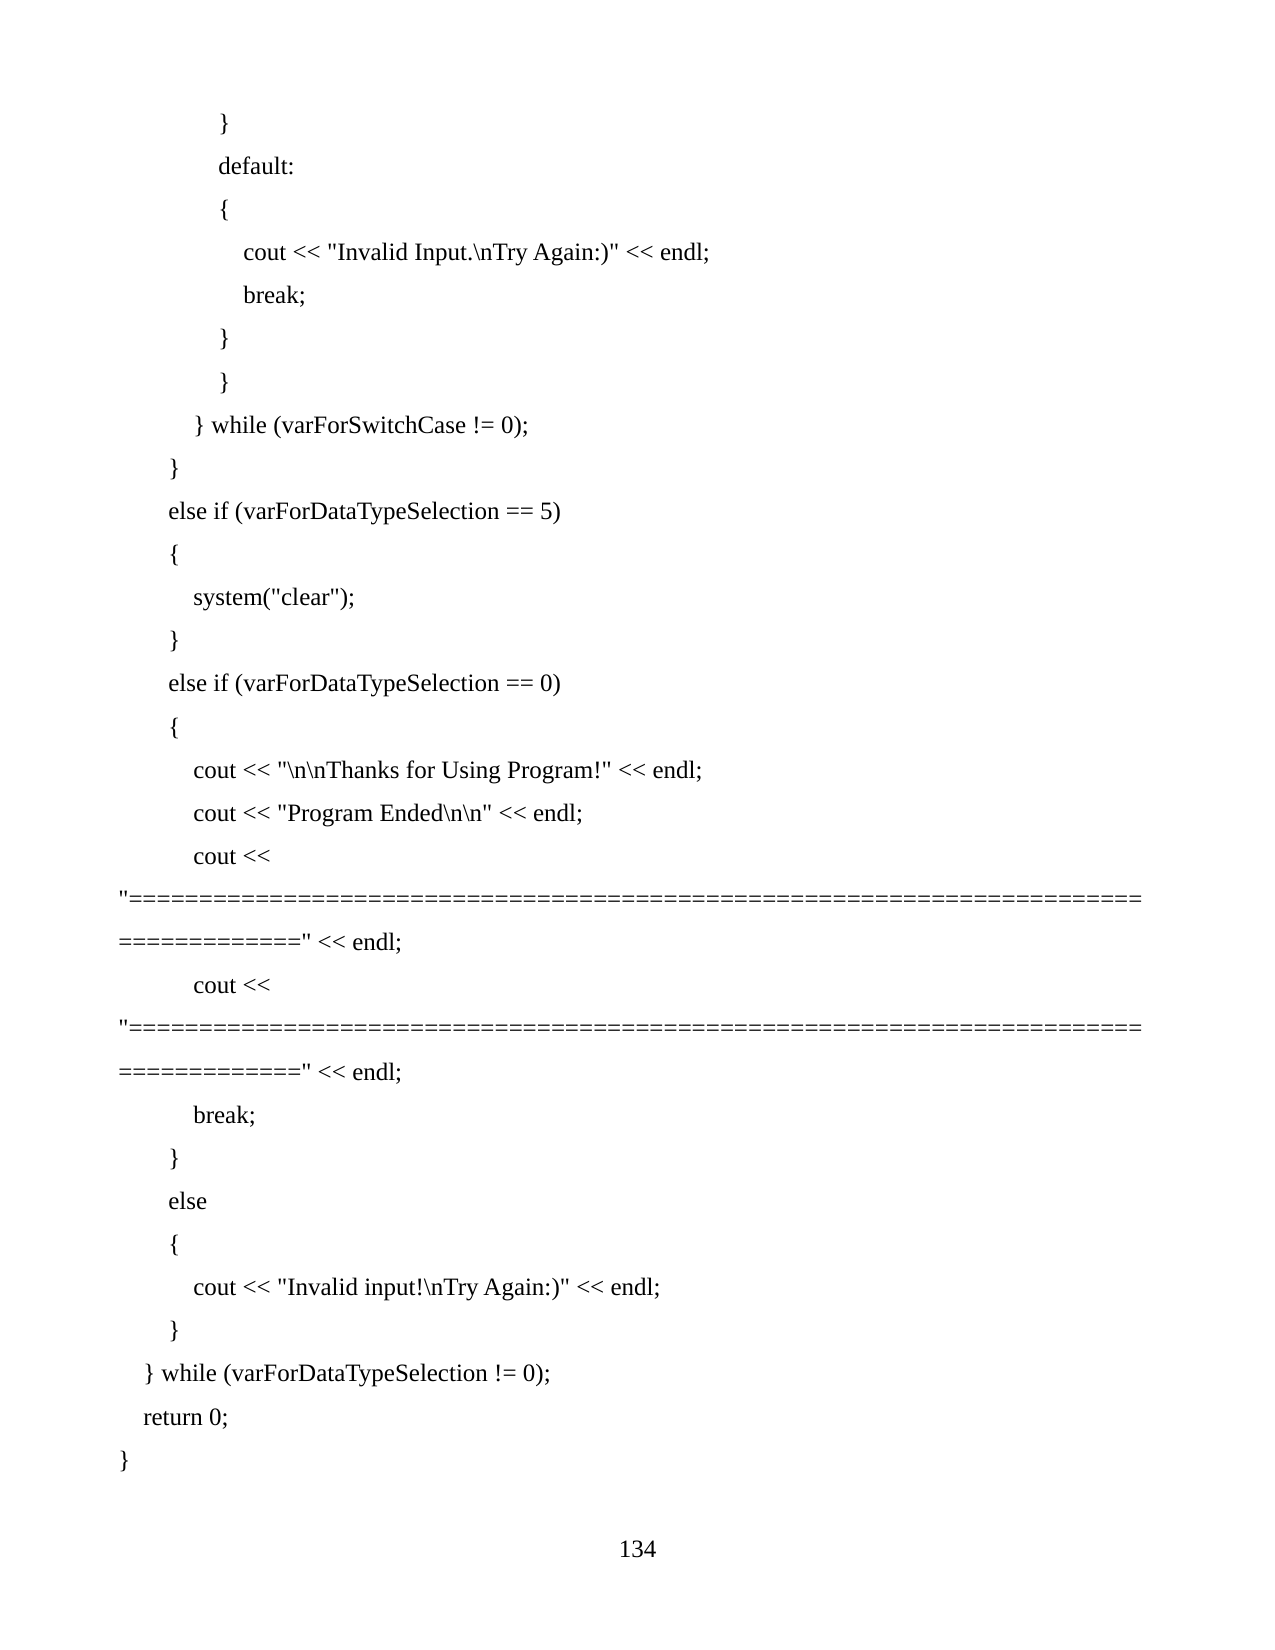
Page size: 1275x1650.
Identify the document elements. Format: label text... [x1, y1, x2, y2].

text else [118, 1186, 1157, 1215]
text } [118, 453, 1157, 482]
text { [118, 539, 1157, 568]
text } while (varForDataTypeSelection != 0); [118, 1358, 1157, 1387]
text break; [118, 1100, 1157, 1128]
text cout << "\n\nThanks for Using Program!" << endl; [118, 755, 1157, 783]
text } [118, 1445, 1157, 1473]
text } [118, 1315, 1157, 1344]
text } [118, 323, 1157, 352]
text cout << "Invalid Input.\nTry Again:)" << endl; [118, 237, 1157, 266]
text else if (varForDataTypeSelection == 5) [118, 496, 1157, 525]
text cout << "=====================================================================================" << endl; [118, 970, 1157, 1085]
text } [118, 108, 1157, 137]
text system("clear"); [118, 582, 1157, 611]
text return 0; [118, 1402, 1157, 1430]
text { [118, 1229, 1157, 1258]
text default: [118, 151, 1157, 180]
text cout << "Invalid input!\nTry Again:)" << endl; [118, 1272, 1157, 1301]
text else if (varForDataTypeSelection == 0) [118, 668, 1157, 697]
text cout << "=====================================================================================" << endl; [118, 841, 1157, 956]
text } [118, 625, 1157, 654]
text } [118, 367, 1157, 395]
text { [118, 712, 1157, 740]
text { [118, 194, 1157, 223]
text } while (varForSwitchCase != 0); [118, 410, 1157, 438]
text break; [118, 280, 1157, 309]
text } [118, 1143, 1157, 1172]
text cout << "Program Ended\n\n" << endl; [118, 798, 1157, 827]
